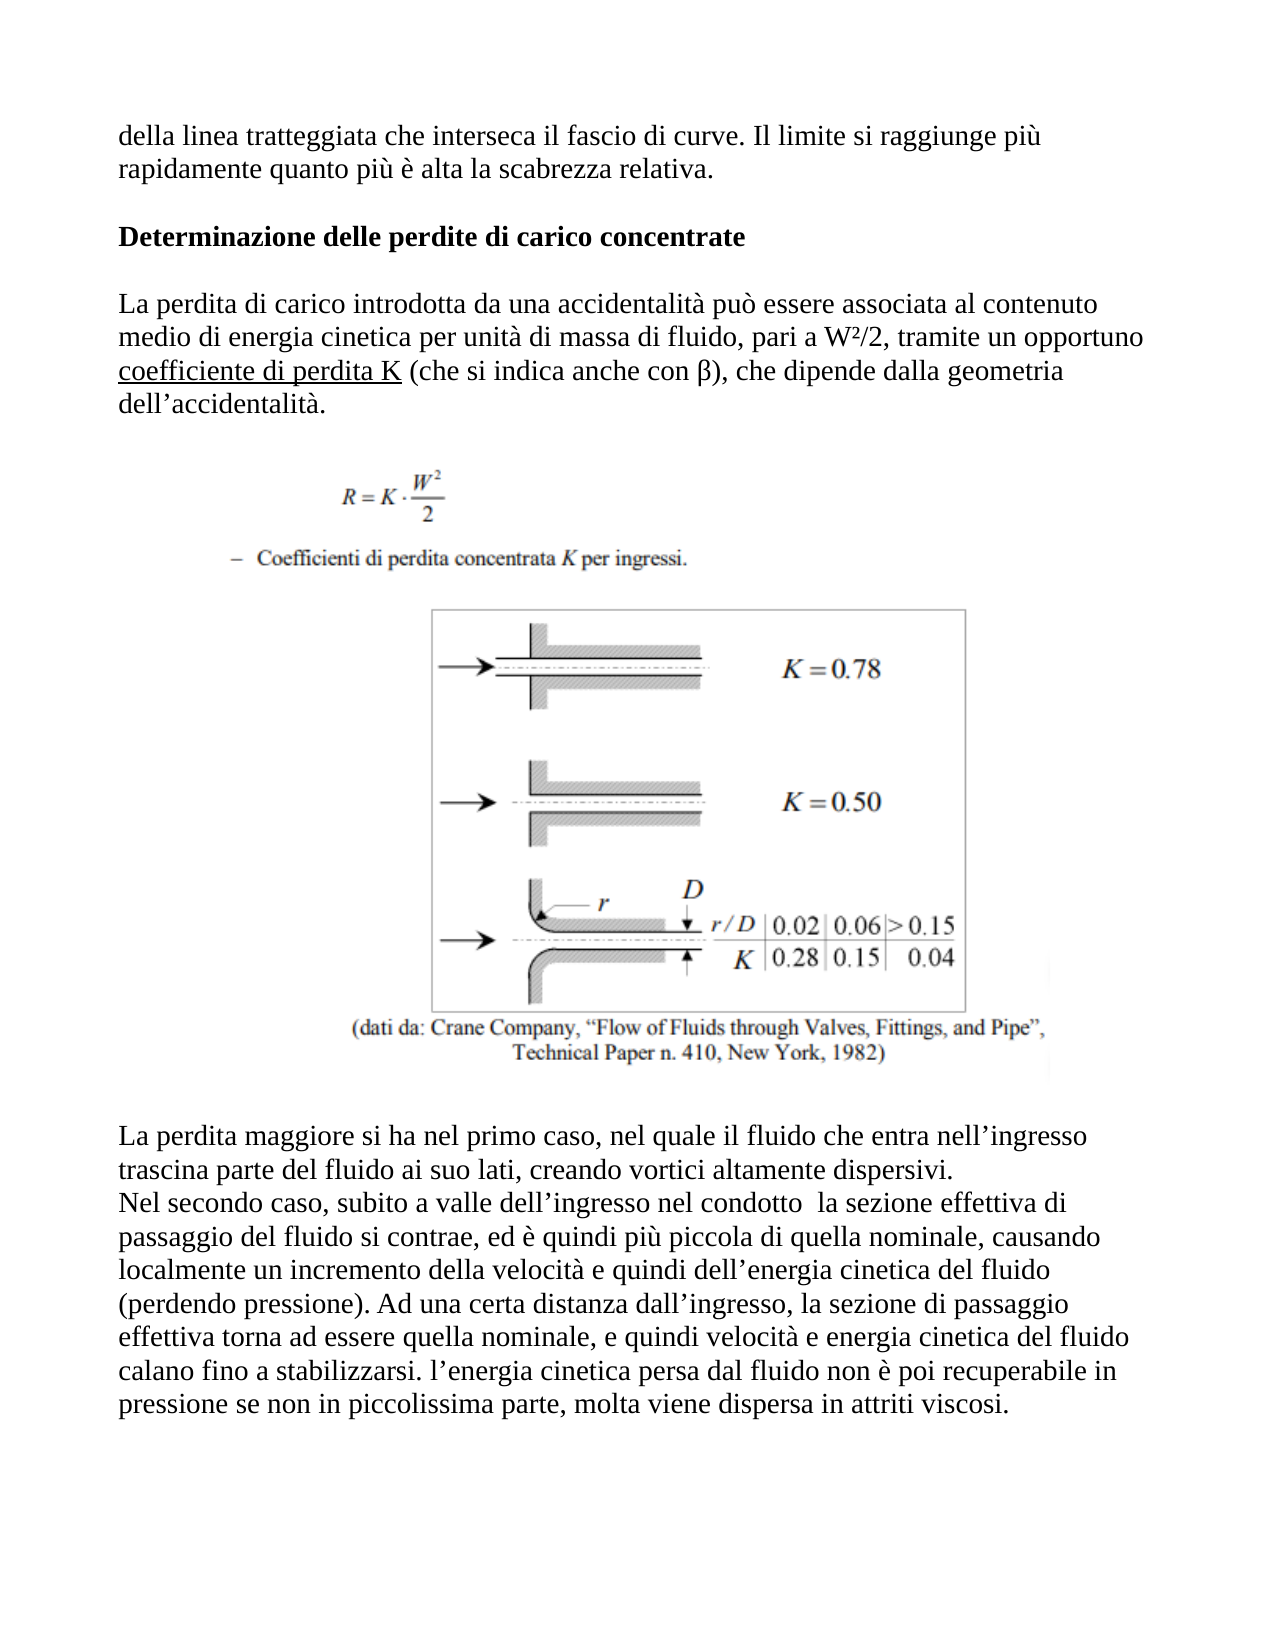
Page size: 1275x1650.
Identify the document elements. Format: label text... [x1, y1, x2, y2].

text La perdita maggiore si ha nel primo caso, nel quale il fluido che entra nell’ingresso trascina parte del fluido ai suo lati, creando vortici altamente dispersivi. [118, 1118, 1157, 1185]
text Nel secondo caso, subito a valle dell’ingresso nel condotto la sezione effettiva di passaggio del fluido si contrae, ed è quindi più piccola di quella nominale, causando localmente un incremento della velocità e quindi dell’energia cinetica del fluido (perdendo pressione). Ad una certa distanza dall’ingresso, la sezione di passaggio effettiva torna ad essere quella nominale, e quindi velocità e energia cinetica del fluido calano fino a stabilizzarsi. l’energia cinetica persa dal fluido non è poi recuperabile in pressione se non in piccolissima parte, molta viene dispersa in attriti viscosi. [118, 1185, 1157, 1420]
text La perdita di carico introdotta da una accidentalità può essere associata al contenuto medio di energia cinetica per unità di massa di fluido, pari a W²/2, tramite un opportuno coefficiente di perdita K (che si indica anche con β), che dipende dalla geometria dell’accidentalità. [118, 286, 1157, 420]
picture [225, 453, 1050, 1085]
text Determinazione delle perdite di carico concentrate [118, 219, 1157, 252]
text della linea tratteggiata che interseca il fascio di curve. Il limite si raggiunge più rapidamente quanto più è alta la scabrezza relativa. [118, 118, 1157, 185]
